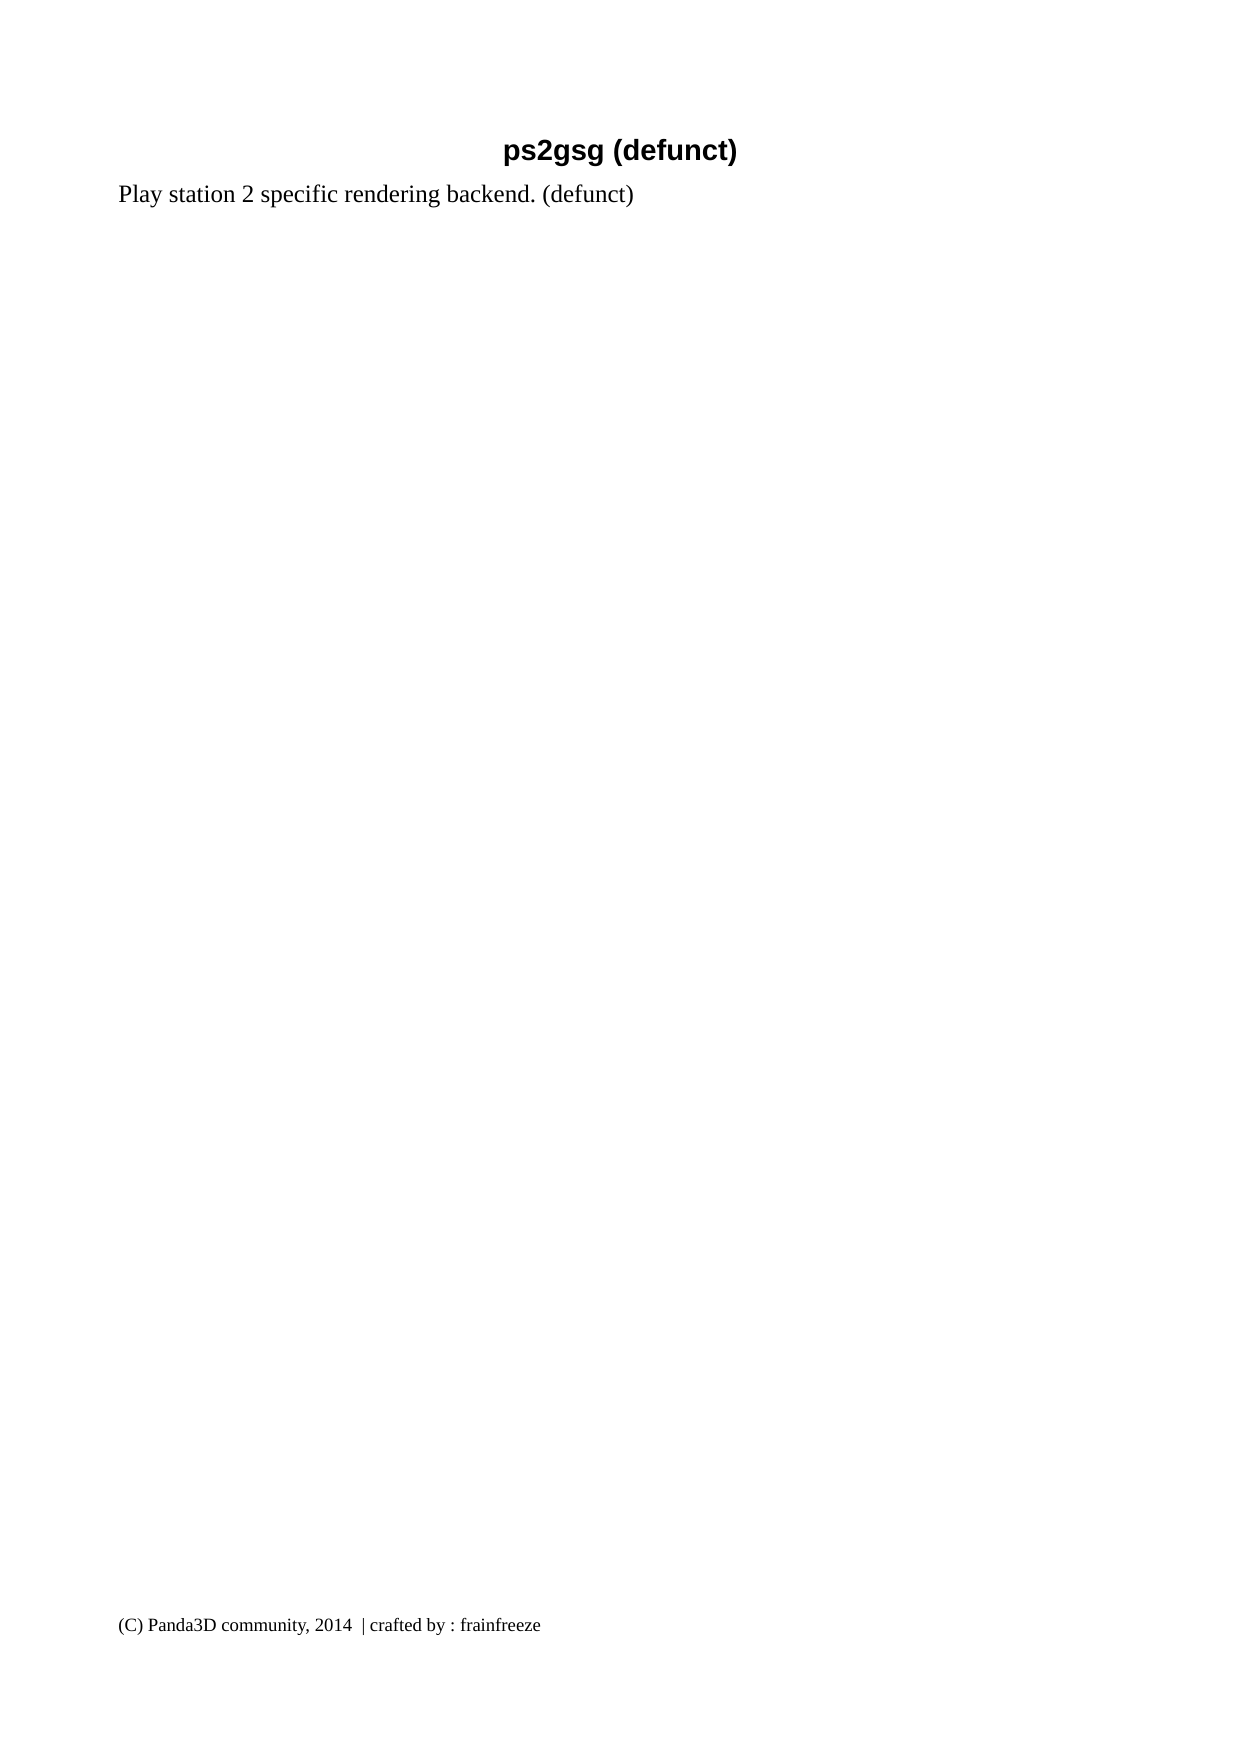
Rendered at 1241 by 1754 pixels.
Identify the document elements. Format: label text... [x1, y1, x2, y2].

text Play station 2 specific rendering backend. (defunct) [118, 179, 1122, 207]
subtitle ps2gsg (defunct) [118, 133, 1122, 166]
